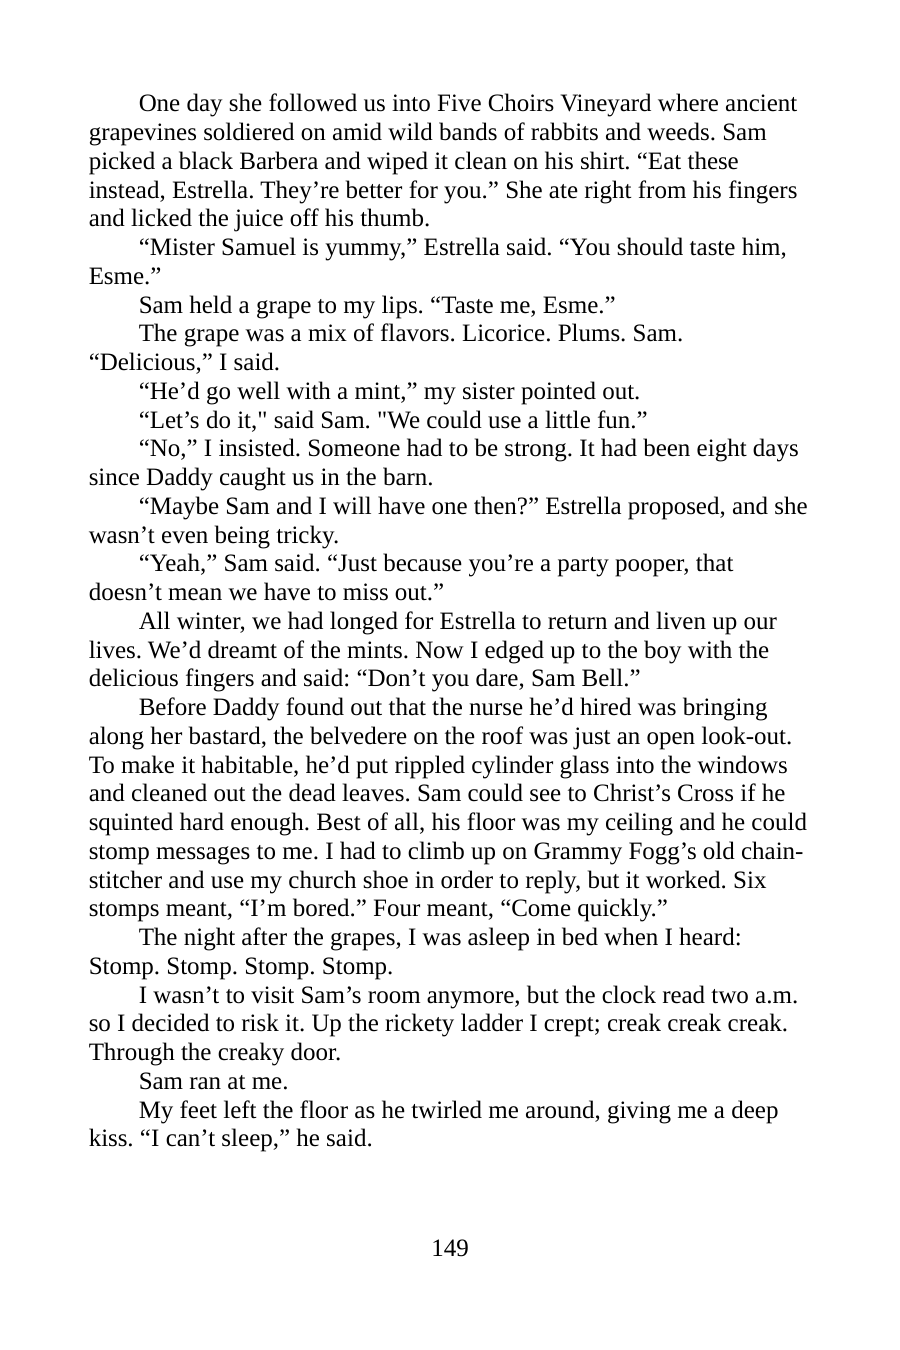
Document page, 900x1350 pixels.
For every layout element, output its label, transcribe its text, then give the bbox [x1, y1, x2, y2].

text “He’d go well with a mint,” my sister pointed out. [88, 376, 811, 405]
text One day she followed us into Five Choirs Vineyard where ancient grapevines soldiered on amid wild bands of rabbits and weeds. Sam picked a black Barbera and wiped it clean on his shirt. “Eat these instead, Estrella. They’re better for you.” She ate right from his fingers and licked the juice off his thumb. [88, 88, 811, 232]
text All winter, we had longed for Estrella to return and liven up our lives. We’d dreamt of the mints. Now I edged up to the boy with the delicious fingers and said: “Don’t you dare, Sam Bell.” [88, 606, 811, 692]
text Sam ran at me. [88, 1066, 811, 1095]
text “Mister Samuel is yummy,” Estrella said. “You should taste him, Esme.” [88, 232, 811, 290]
text “Maybe Sam and I will have one then?” Estrella proposed, and she wasn’t even being tricky. [88, 491, 811, 548]
text Before Daddy found out that the nurse he’d hired was bringing along her bastard, the belvedere on the roof was just an open look-out. To make it habitable, he’d put rippled cylinder glass into the windows and cleaned out the dead leaves. Sam could see to Christ’s Cross if he squinted hard enough. Best of all, his floor was my ceiling and he could stomp messages to me. I had to climb up on Grammy Fogg’s old chain-stitcher and use my church shoe in order to reply, but it worked. Six stomps meant, “I’m bored.” Four meant, “Come quickly.” [88, 692, 811, 922]
text The grape was a mix of flavors. Licorice. Plums. Sam. “Delicious,” I said. [88, 318, 811, 376]
text My feet left the floor as he twirled me around, giving me a deep kiss. “I can’t sleep,” he said. [88, 1095, 811, 1152]
text “Let’s do it," said Sam. "We could use a little fun.” [88, 405, 811, 433]
text Sam held a grape to my lips. “Taste me, Esme.” [88, 290, 811, 318]
text The night after the grapes, I was asleep in bed when I heard: Stomp. Stomp. Stomp. Stomp. [88, 922, 811, 980]
text “No,” I insisted. Someone had to be strong. It had been eight days since Daddy caught us in the barn. [88, 433, 811, 491]
text I wasn’t to visit Sam’s room anymore, but the clock read two a.m. so I decided to risk it. Up the rickety ladder I crept; creak creak creak. Through the creaky door. [88, 980, 811, 1066]
text “Yeah,” Sam said. “Just because you’re a party pooper, that doesn’t mean we have to miss out.” [88, 548, 811, 606]
